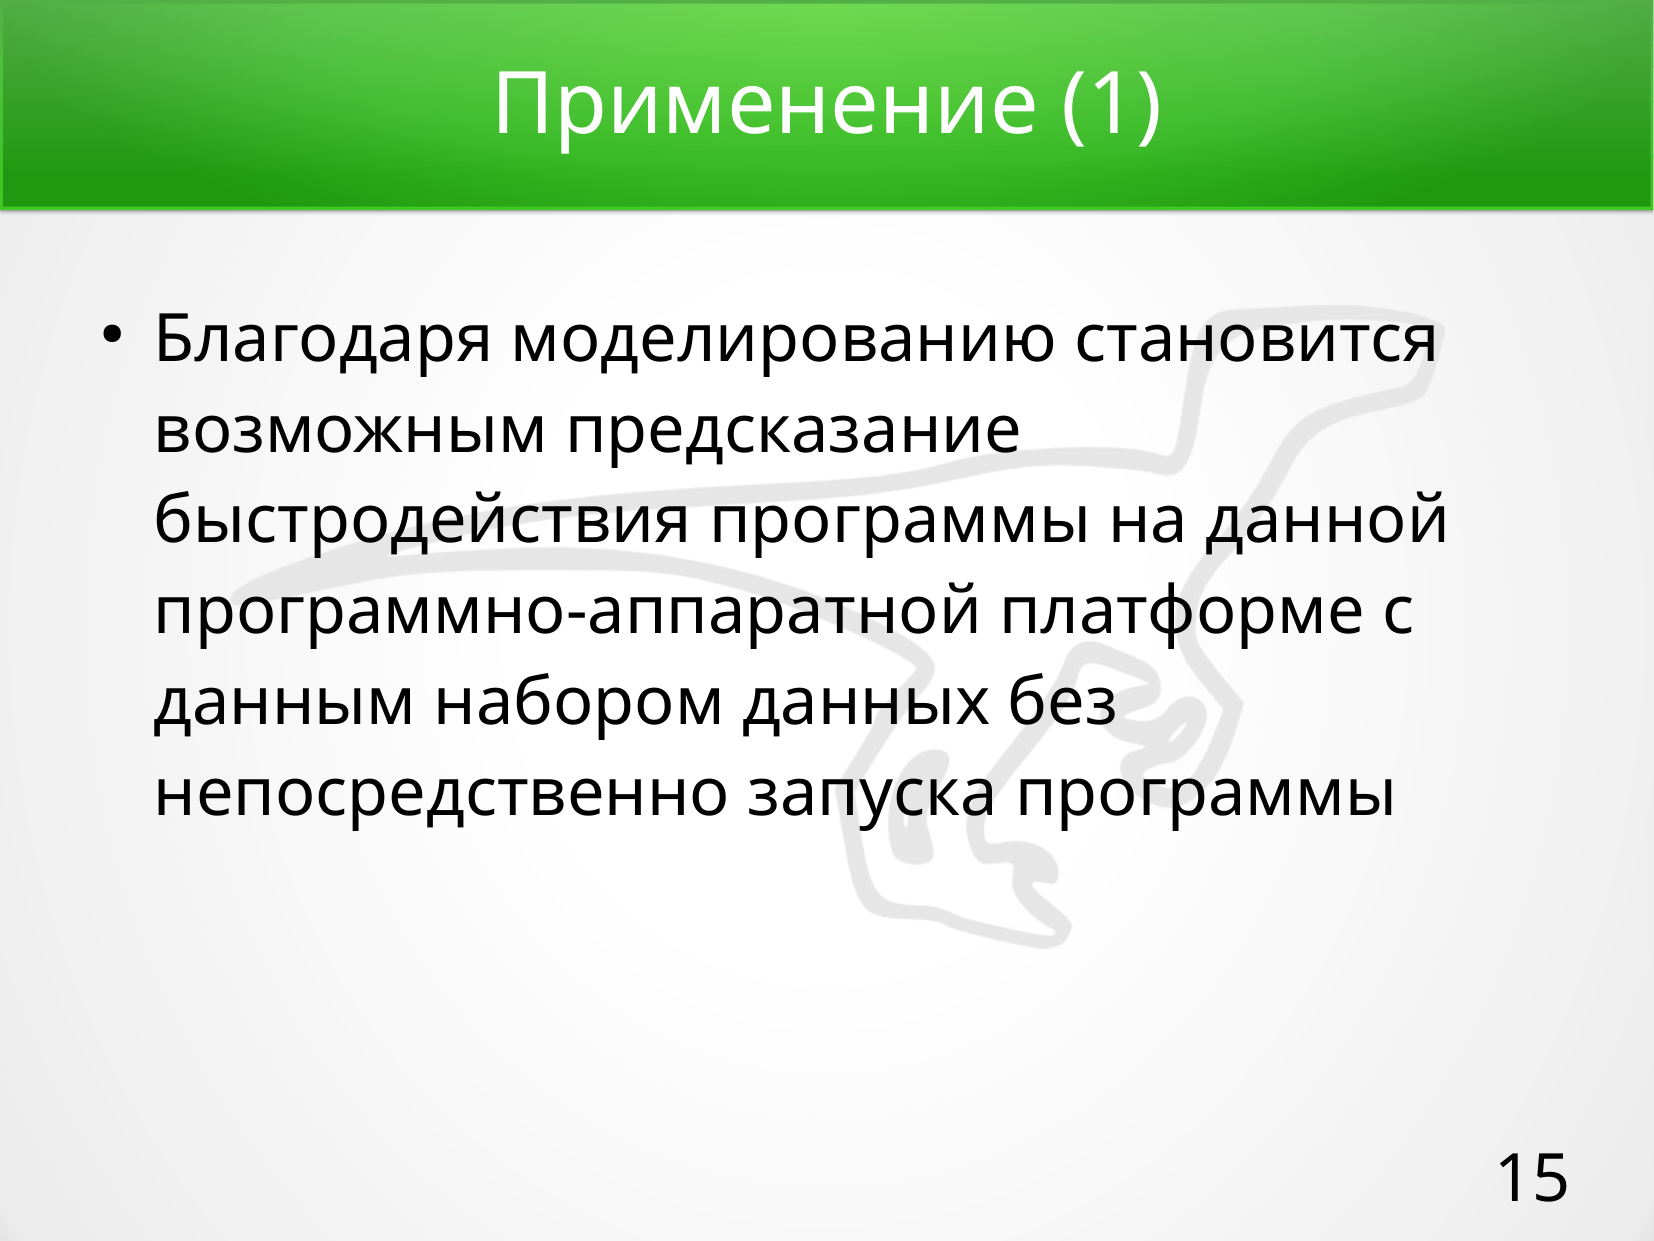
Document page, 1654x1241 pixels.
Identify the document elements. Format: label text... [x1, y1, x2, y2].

list Благодаря моделированию становится возможным предсказание быстродействия программы на данной программно-аппаратной платформе с данным набором данных без непосредственно запуска программы [82, 290, 1538, 1010]
title Применение (1) [82, 0, 1571, 204]
